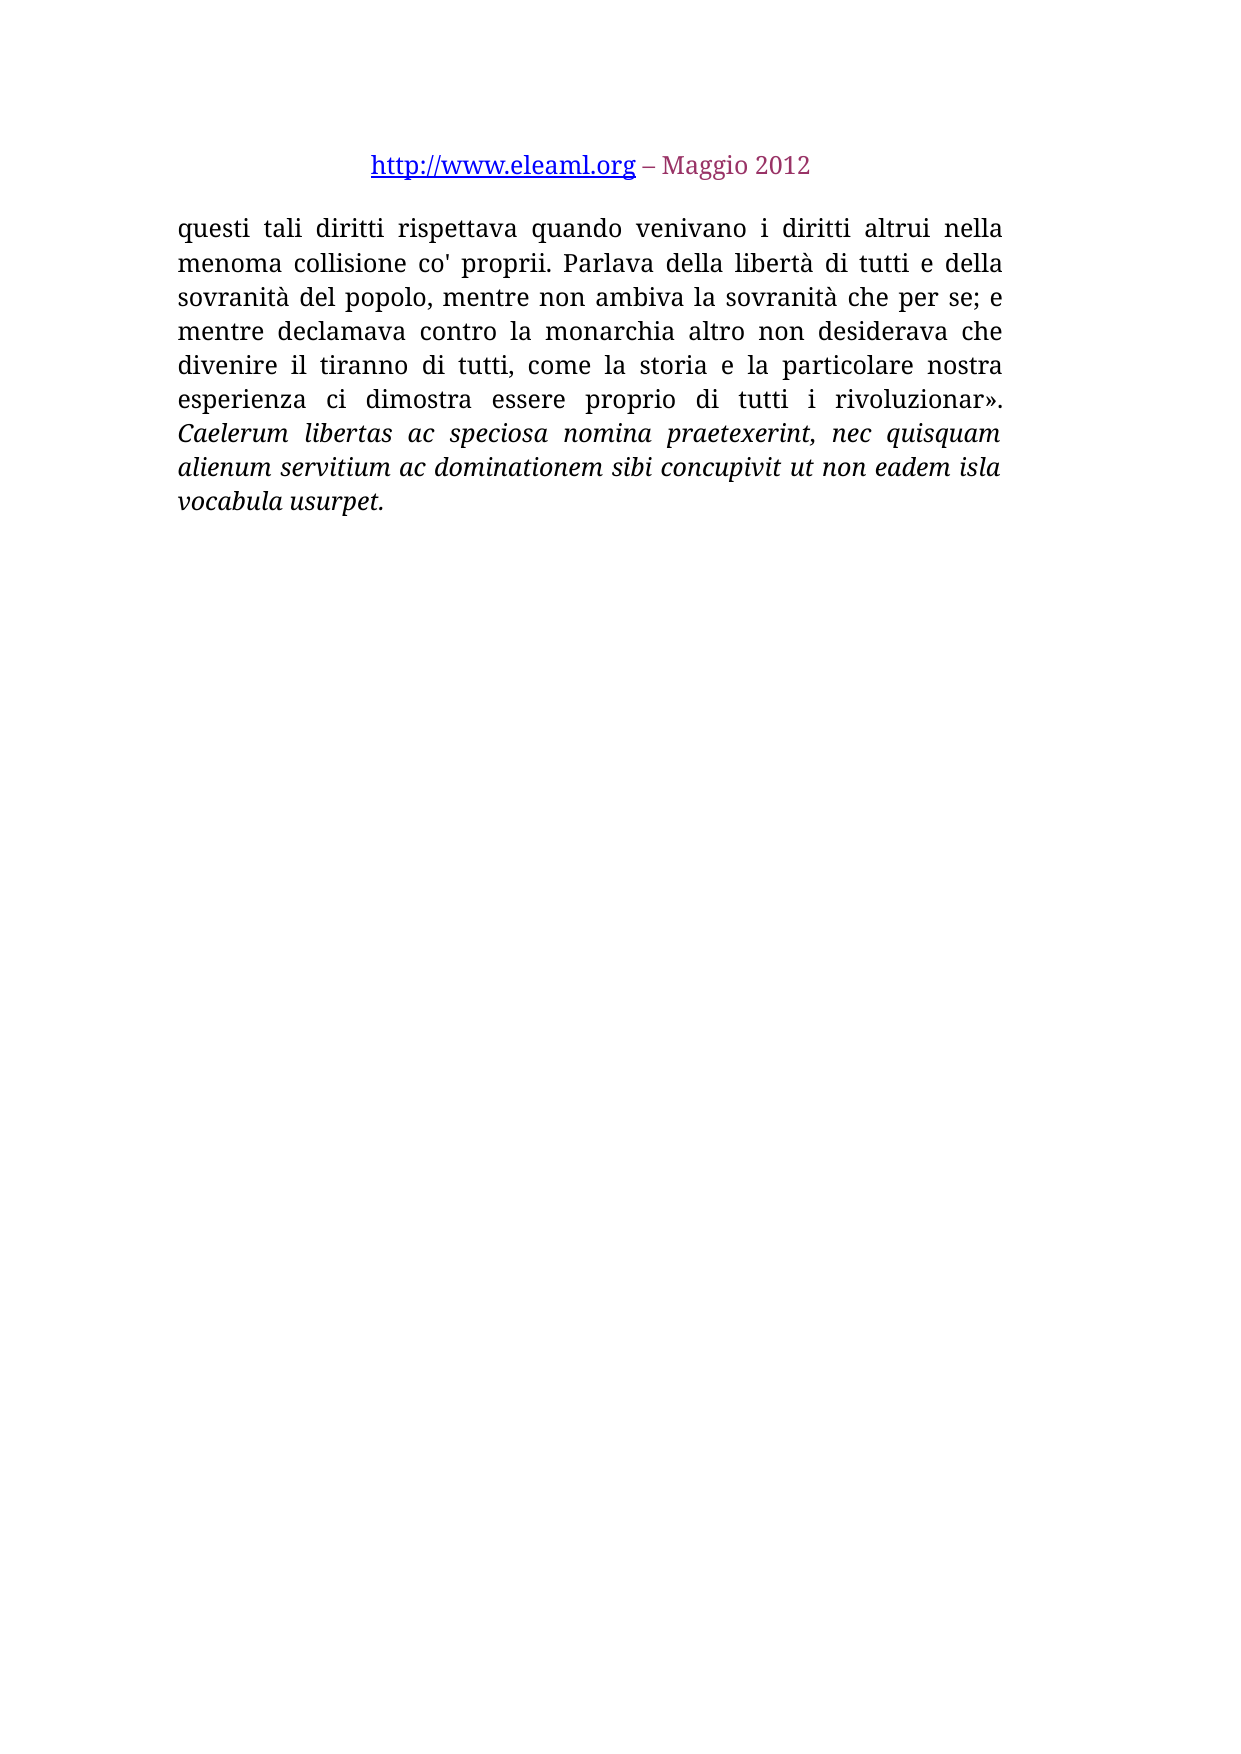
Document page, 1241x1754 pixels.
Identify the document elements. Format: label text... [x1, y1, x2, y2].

text questi tali diritti rispettava quando venivano i diritti altrui nella menoma collisione co' proprii. Parlava della libertà di tutti e della sovranità del popolo, mentre non ambiva la sovranità che per se; e mentre declamava contro la monarchia altro non desiderava che divenire il tiranno di tutti, come la storia e la particolare nostra esperienza ci dimostra essere proprio di tutti i rivoluzionar». Caelerum libertas ac speciosa nomina praetexerint, nec quisquam alienum servitium ac dominationem sibi concupivit ut non eadem isla vocabula usurpet. [177, 211, 1004, 518]
